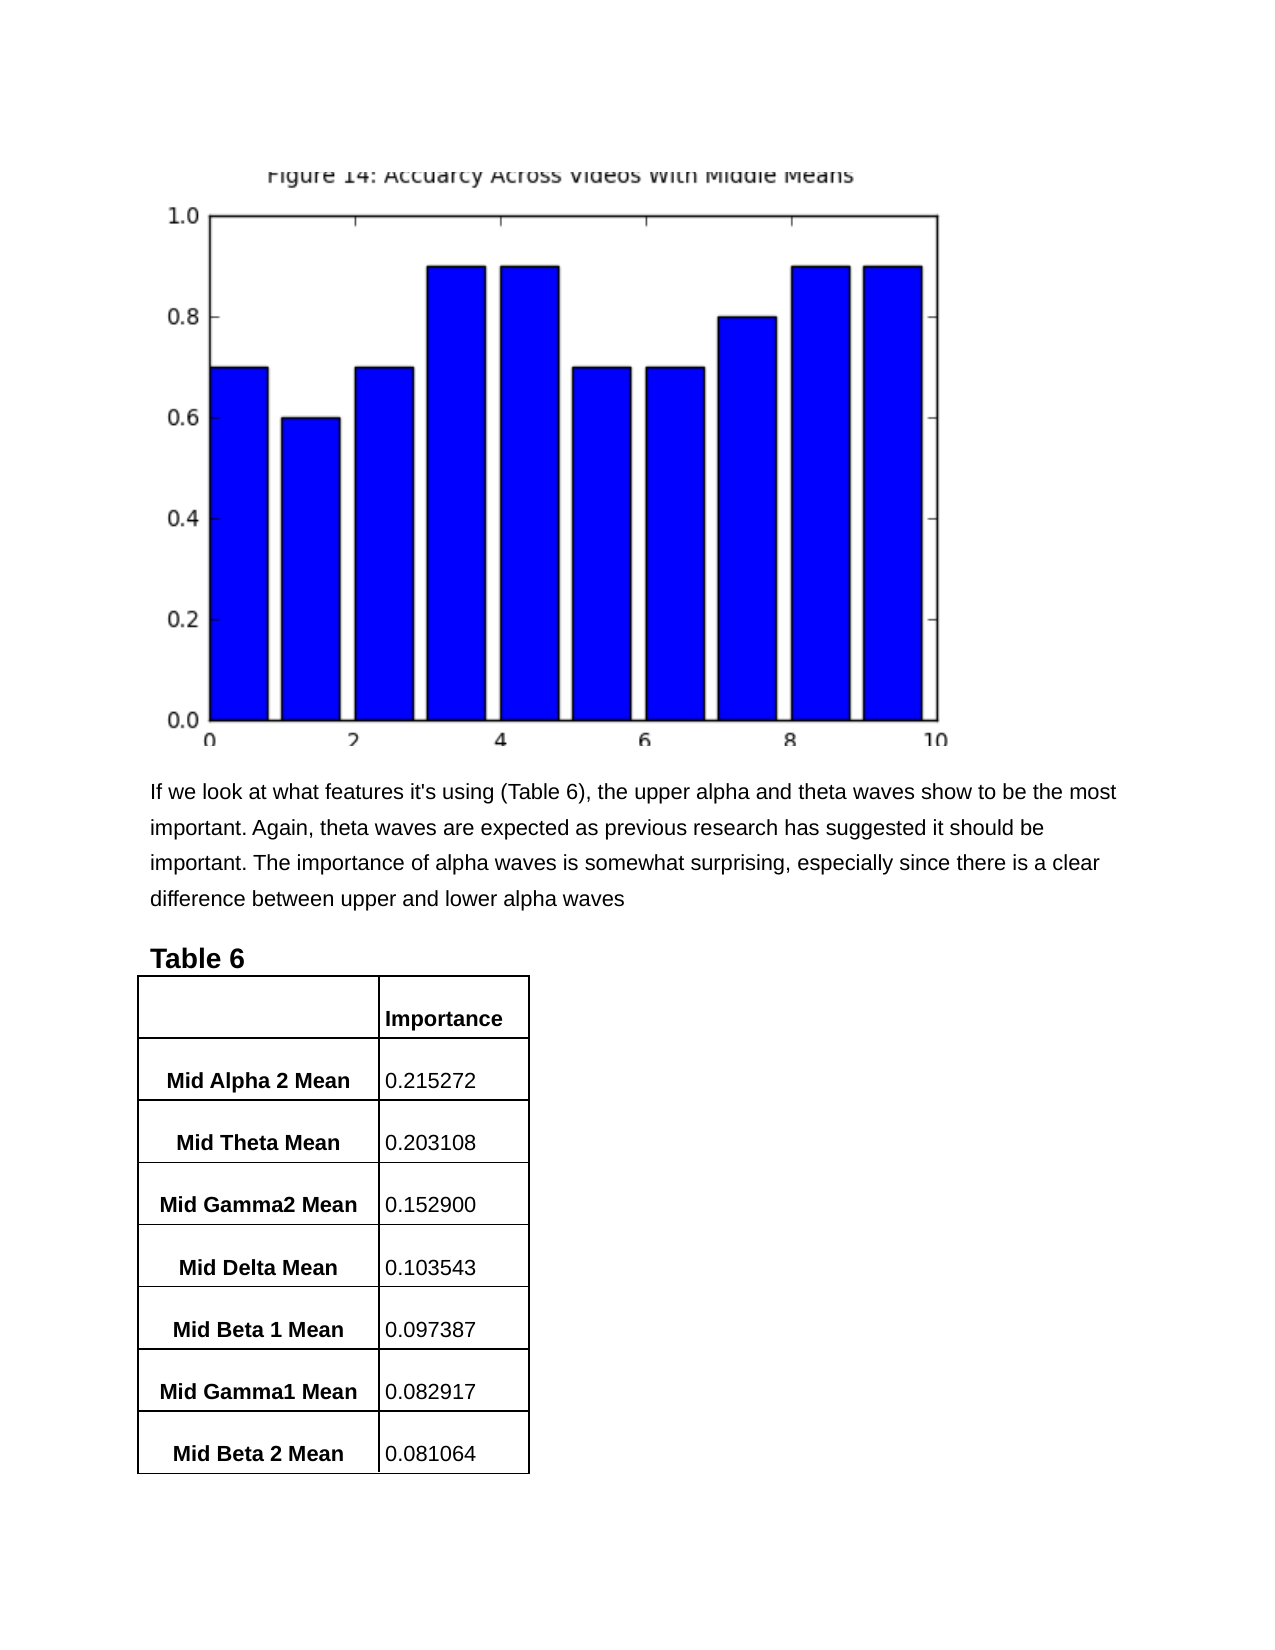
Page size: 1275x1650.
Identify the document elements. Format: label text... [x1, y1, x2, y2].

table_cell Mid Theta Mean [139, 1101, 378, 1161]
table_cell 0.152900 [380, 1163, 528, 1224]
table_cell 0.215272 [380, 1039, 528, 1099]
table_cell 0.081064 [380, 1412, 528, 1472]
text If we look at what features it's using (Table 6), the upper alpha and theta waves show to be the most important. Again, theta waves are expected as previous research has suggested it should be important. The importance of alpha waves is somewhat surprising, especially since there is a clear difference between upper and lower alpha waves [150, 779, 1125, 911]
table_cell 0.103543 [380, 1225, 528, 1286]
picture [150, 172, 964, 746]
subtitle Table 6 [150, 942, 1125, 975]
table_cell Mid Beta 1 Mean [139, 1287, 378, 1348]
table_header Importance [380, 977, 528, 1037]
table_cell Mid Gamma2 Mean [139, 1163, 378, 1224]
table_cell Mid Alpha 2 Mean [139, 1039, 378, 1099]
table_cell 0.082917 [380, 1350, 528, 1410]
table_cell Mid Gamma1 Mean [139, 1350, 378, 1410]
table_cell 0.203108 [380, 1101, 528, 1161]
table_header [139, 977, 378, 1037]
table_cell Mid Delta Mean [139, 1225, 378, 1286]
table_cell Mid Beta 2 Mean [139, 1412, 378, 1472]
table_cell 0.097387 [380, 1287, 528, 1348]
